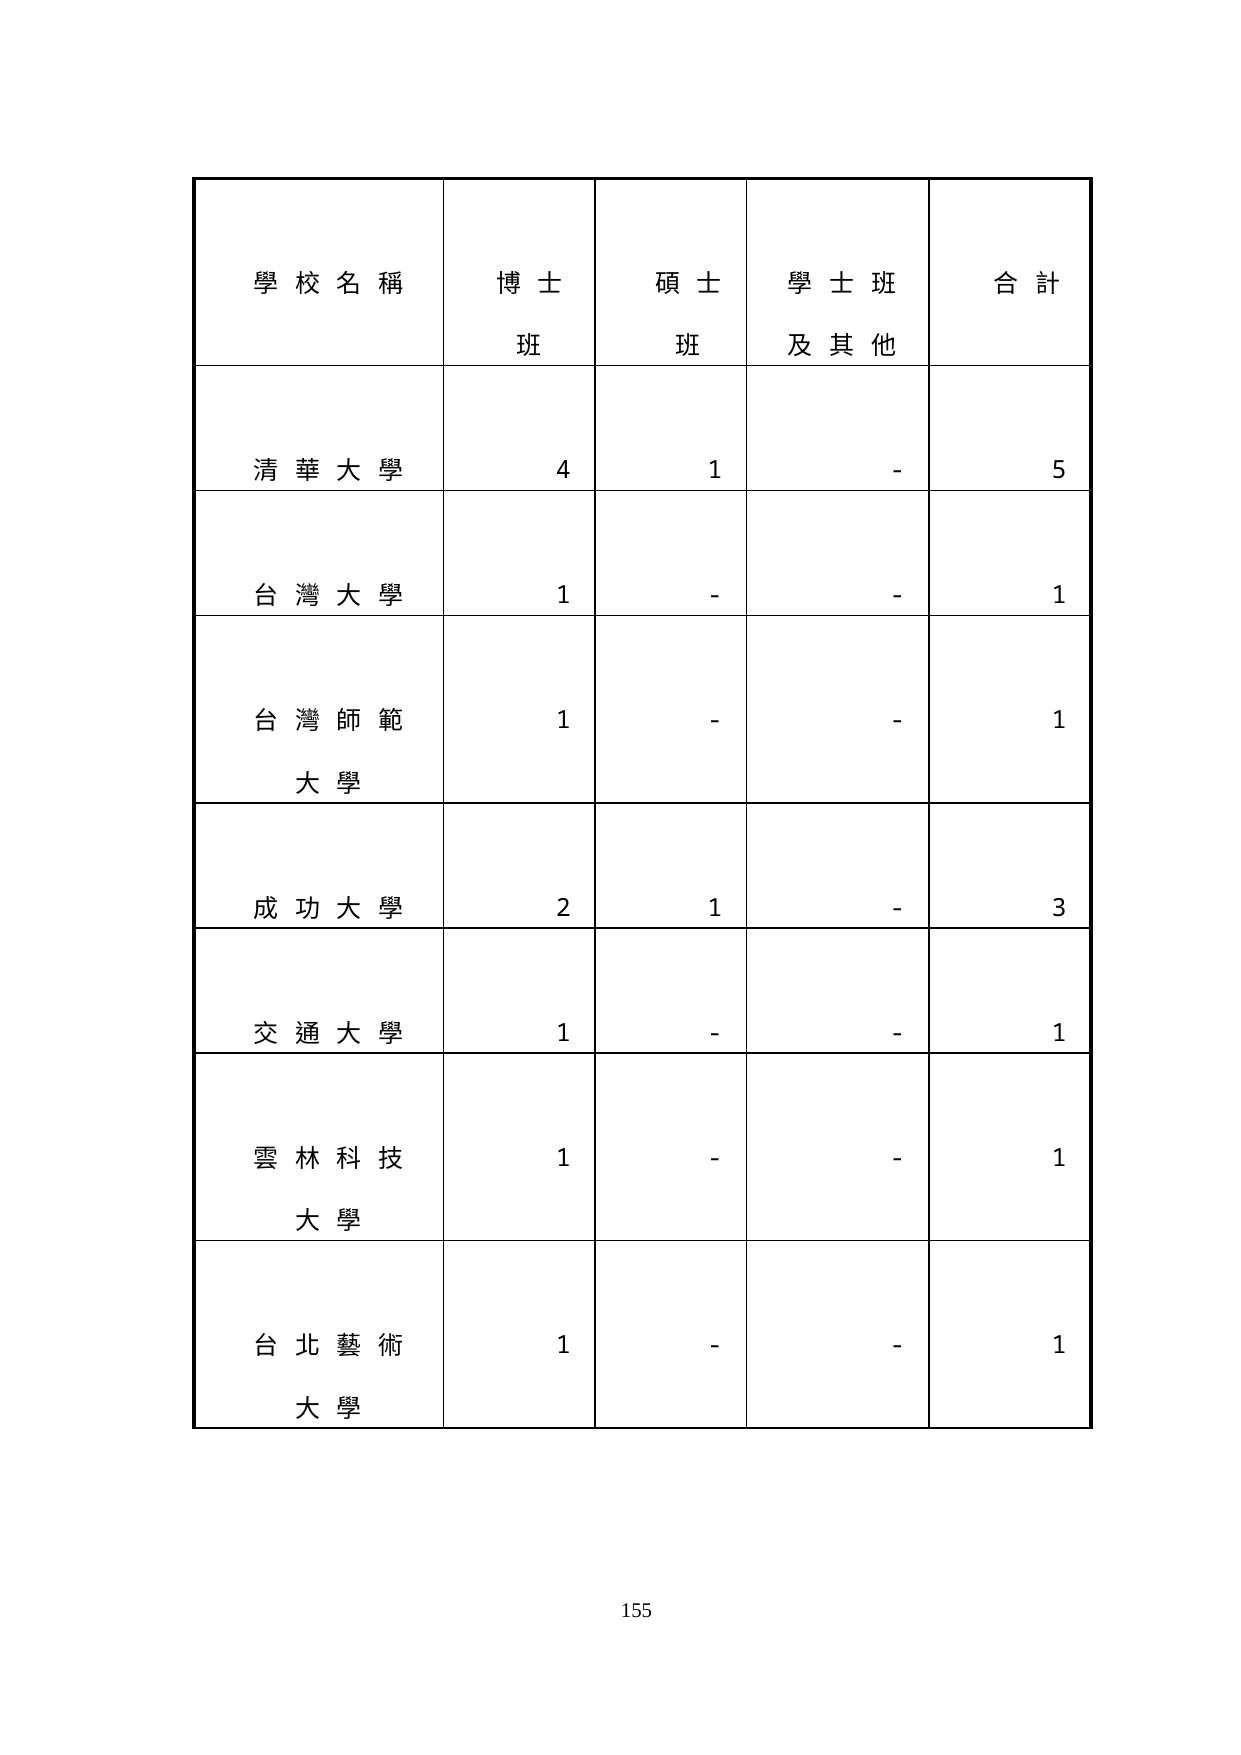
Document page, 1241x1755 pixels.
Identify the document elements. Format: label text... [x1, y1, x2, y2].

table_cell 1 [444, 616, 594, 802]
table_cell 1 [596, 804, 746, 927]
table_cell 1 [444, 929, 594, 1052]
table_cell 1 [444, 491, 594, 615]
table_cell 3 [930, 804, 1089, 927]
table_cell - [747, 491, 928, 615]
table_cell 2 [444, 804, 594, 927]
table_header 學校名稱 [196, 180, 443, 365]
table_cell - [596, 616, 746, 802]
table_cell 1 [930, 929, 1089, 1052]
table_cell 5 [930, 366, 1089, 490]
table_cell 台北藝術大學 [196, 1241, 443, 1427]
table_cell - [747, 1054, 928, 1240]
table_cell - [747, 366, 928, 490]
table_cell 1 [930, 616, 1089, 802]
table_cell 1 [930, 1241, 1089, 1427]
table_cell - [596, 1054, 746, 1240]
table_cell 雲林科技大學 [196, 1054, 443, 1240]
table_cell - [747, 929, 928, 1052]
table_header 合計 [930, 180, 1089, 365]
table_cell 4 [444, 366, 594, 490]
table_cell 1 [444, 1241, 594, 1427]
table_header 博士班 [444, 180, 594, 365]
table_cell - [747, 804, 928, 927]
table_cell 1 [930, 1054, 1089, 1240]
table_cell 成功大學 [196, 804, 443, 927]
table_cell 1 [930, 491, 1089, 615]
table_cell - [596, 1241, 746, 1427]
table_cell - [596, 929, 746, 1052]
table_cell 台灣大學 [196, 491, 443, 615]
table_header 學士班及其他 [747, 180, 928, 365]
table_cell - [596, 491, 746, 615]
table_cell 清華大學 [196, 366, 443, 490]
table_cell - [747, 616, 928, 802]
table_cell 1 [596, 366, 746, 490]
table_cell - [747, 1241, 928, 1427]
table_cell 1 [444, 1054, 594, 1240]
table_cell 交通大學 [196, 929, 443, 1052]
table_cell 台灣師範大學 [196, 616, 443, 802]
table_header 碩士班 [596, 180, 746, 365]
